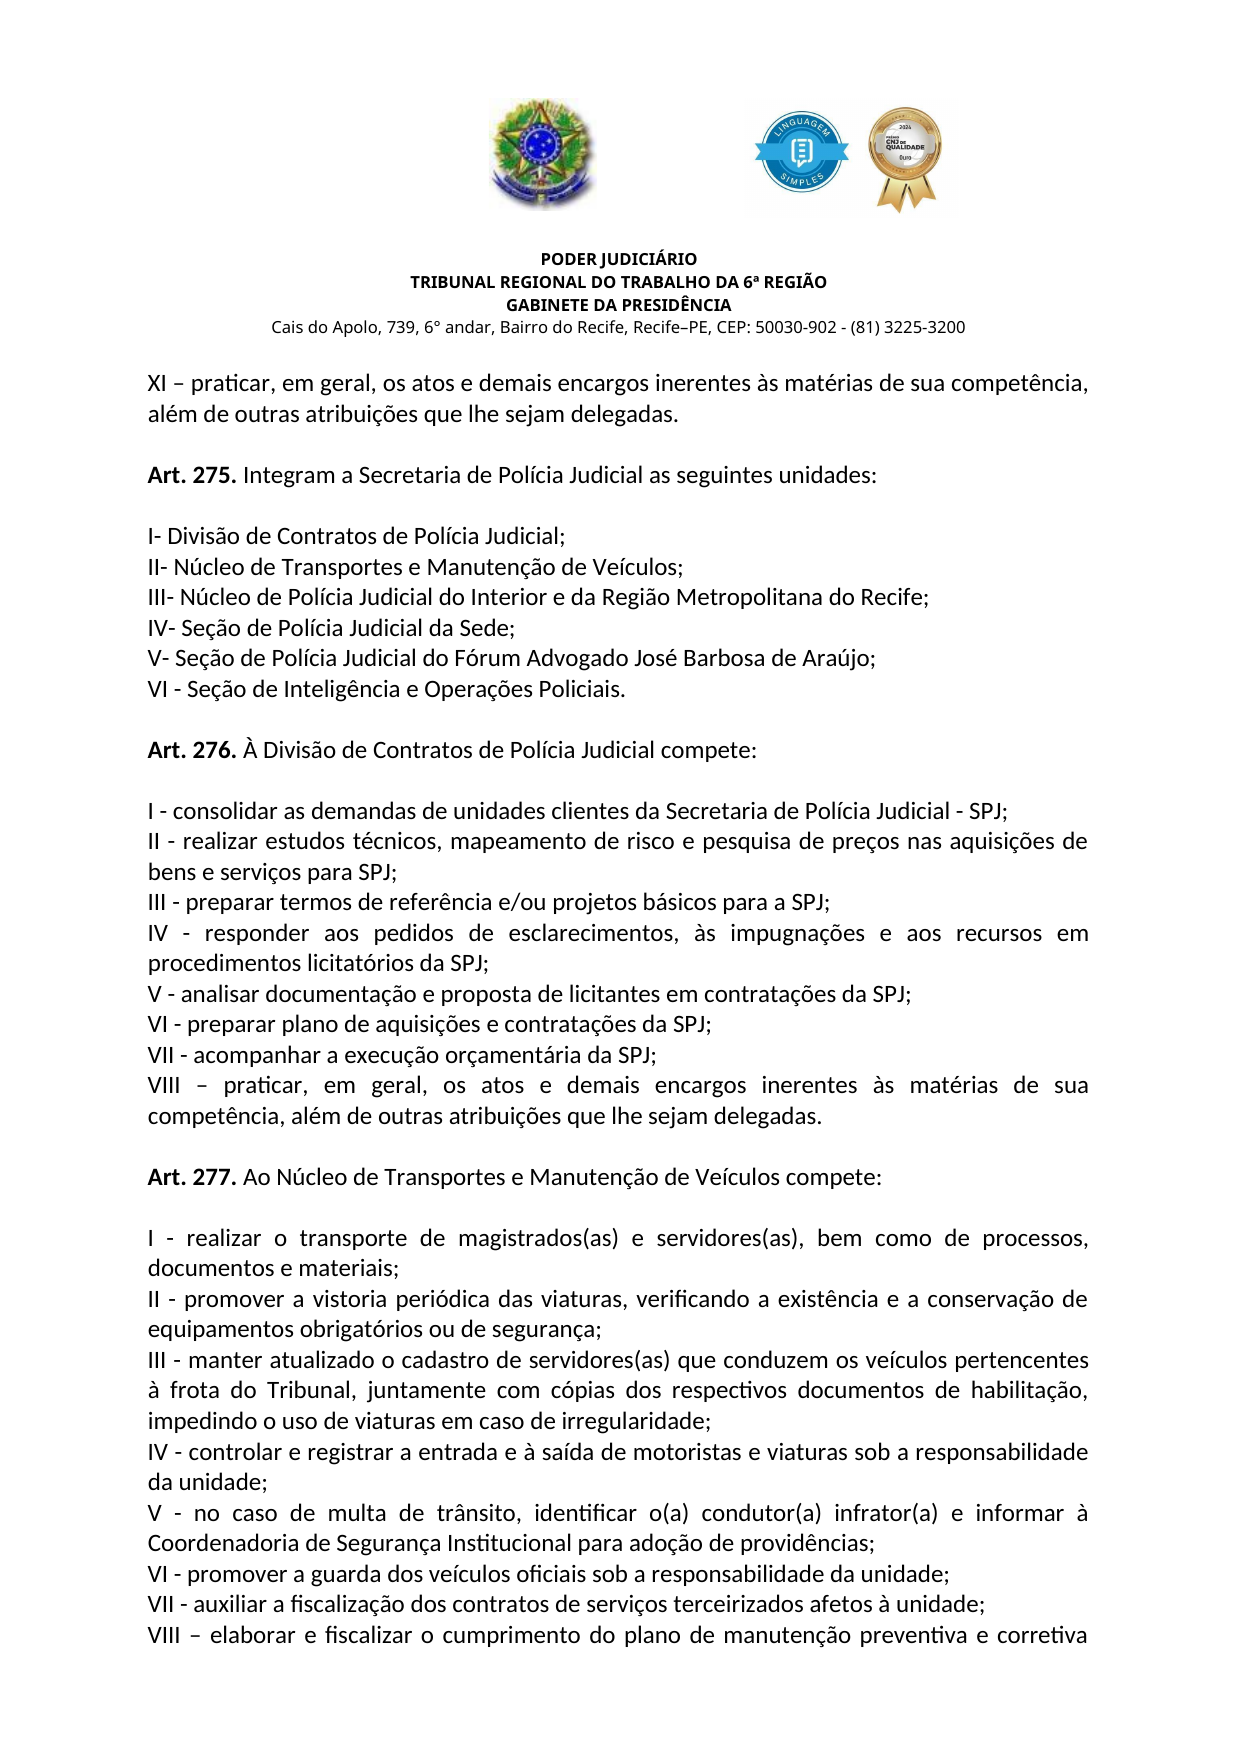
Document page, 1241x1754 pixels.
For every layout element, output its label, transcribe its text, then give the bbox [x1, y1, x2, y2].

text V - analisar documentação e proposta de licitantes em contratações da SPJ; [147, 978, 1090, 1008]
text II- Núcleo de Transportes e Manutenção de Veículos; [147, 551, 1090, 581]
text V - no caso de multa de trânsito, identificar o(a) condutor(a) infrator(a) e informar à Coordenadoria de Segurança Institucional para adoção de providências; [147, 1497, 1090, 1558]
text Art. 275. Integram a Secretaria de Polícia Judicial as seguintes unidades: [147, 459, 1090, 489]
text I - realizar o transporte de magistrados(as) e servidores(as), bem como de processos, documentos e materiais; [147, 1222, 1090, 1283]
text I - consolidar as demandas de unidades clientes da Secretaria de Polícia Judicial - SPJ; [147, 795, 1090, 825]
text III - manter atualizado o cadastro de servidores(as) que conduzem os veículos pertencentes à frota do Tribunal, juntamente com cópias dos respectivos documentos de habilitação, impedindo o uso de viaturas em caso de irregularidade; [147, 1344, 1090, 1436]
text III - preparar termos de referência e/ou projetos básicos para a SPJ; [147, 886, 1090, 917]
text IV - responder aos pedidos de esclarecimentos, às impugnações e aos recursos em procedimentos licitatórios da SPJ; [147, 917, 1090, 978]
text VI - promover a guarda dos veículos oficiais sob a responsabilidade da unidade; [147, 1558, 1090, 1588]
text VII - auxiliar a fiscalização dos contratos de serviços terceirizados afetos à unidade; [147, 1588, 1090, 1619]
text Art. 277. Ao Núcleo de Transportes e Manutenção de Veículos compete: [147, 1161, 1090, 1192]
text III- Núcleo de Polícia Judicial do Interior e da Região Metropolitana do Recife; [147, 581, 1090, 612]
text VI - preparar plano de aquisições e contratações da SPJ; [147, 1008, 1090, 1039]
text IV- Seção de Polícia Judicial da Sede; [147, 612, 1090, 642]
text I- Divisão de Contratos de Polícia Judicial; [147, 520, 1090, 551]
text VIII – praticar, em geral, os atos e demais encargos inerentes às matérias de sua competência, além de outras atribuições que lhe sejam delegadas. [147, 1069, 1090, 1131]
text VII - acompanhar a execução orçamentária da SPJ; [147, 1039, 1090, 1069]
text II - promover a vistoria periódica das viaturas, verificando a existência e a conservação de equipamentos obrigatórios ou de segurança; [147, 1283, 1090, 1344]
text VI - Seção de Inteligência e Operações Policiais. [147, 673, 1090, 703]
text II - realizar estudos técnicos, mapeamento de risco e pesquisa de preços nas aquisições de bens e serviços para SPJ; [147, 825, 1090, 886]
text IV - controlar e registrar a entrada e à saída de motoristas e viaturas sob a responsabilidade da unidade; [147, 1436, 1090, 1497]
text V- Seção de Polícia Judicial do Fórum Advogado José Barbosa de Araújo; [147, 642, 1090, 673]
text VIII – elaborar e fiscalizar o cumprimento do plano de manutenção preventiva e corretiva [147, 1619, 1090, 1649]
text Art. 276. À Divisão de Contratos de Polícia Judicial compete: [147, 734, 1090, 764]
text XI – praticar, em geral, os atos e demais encargos inerentes às matérias de sua competência, além de outras atribuições que lhe sejam delegadas. [147, 367, 1090, 428]
